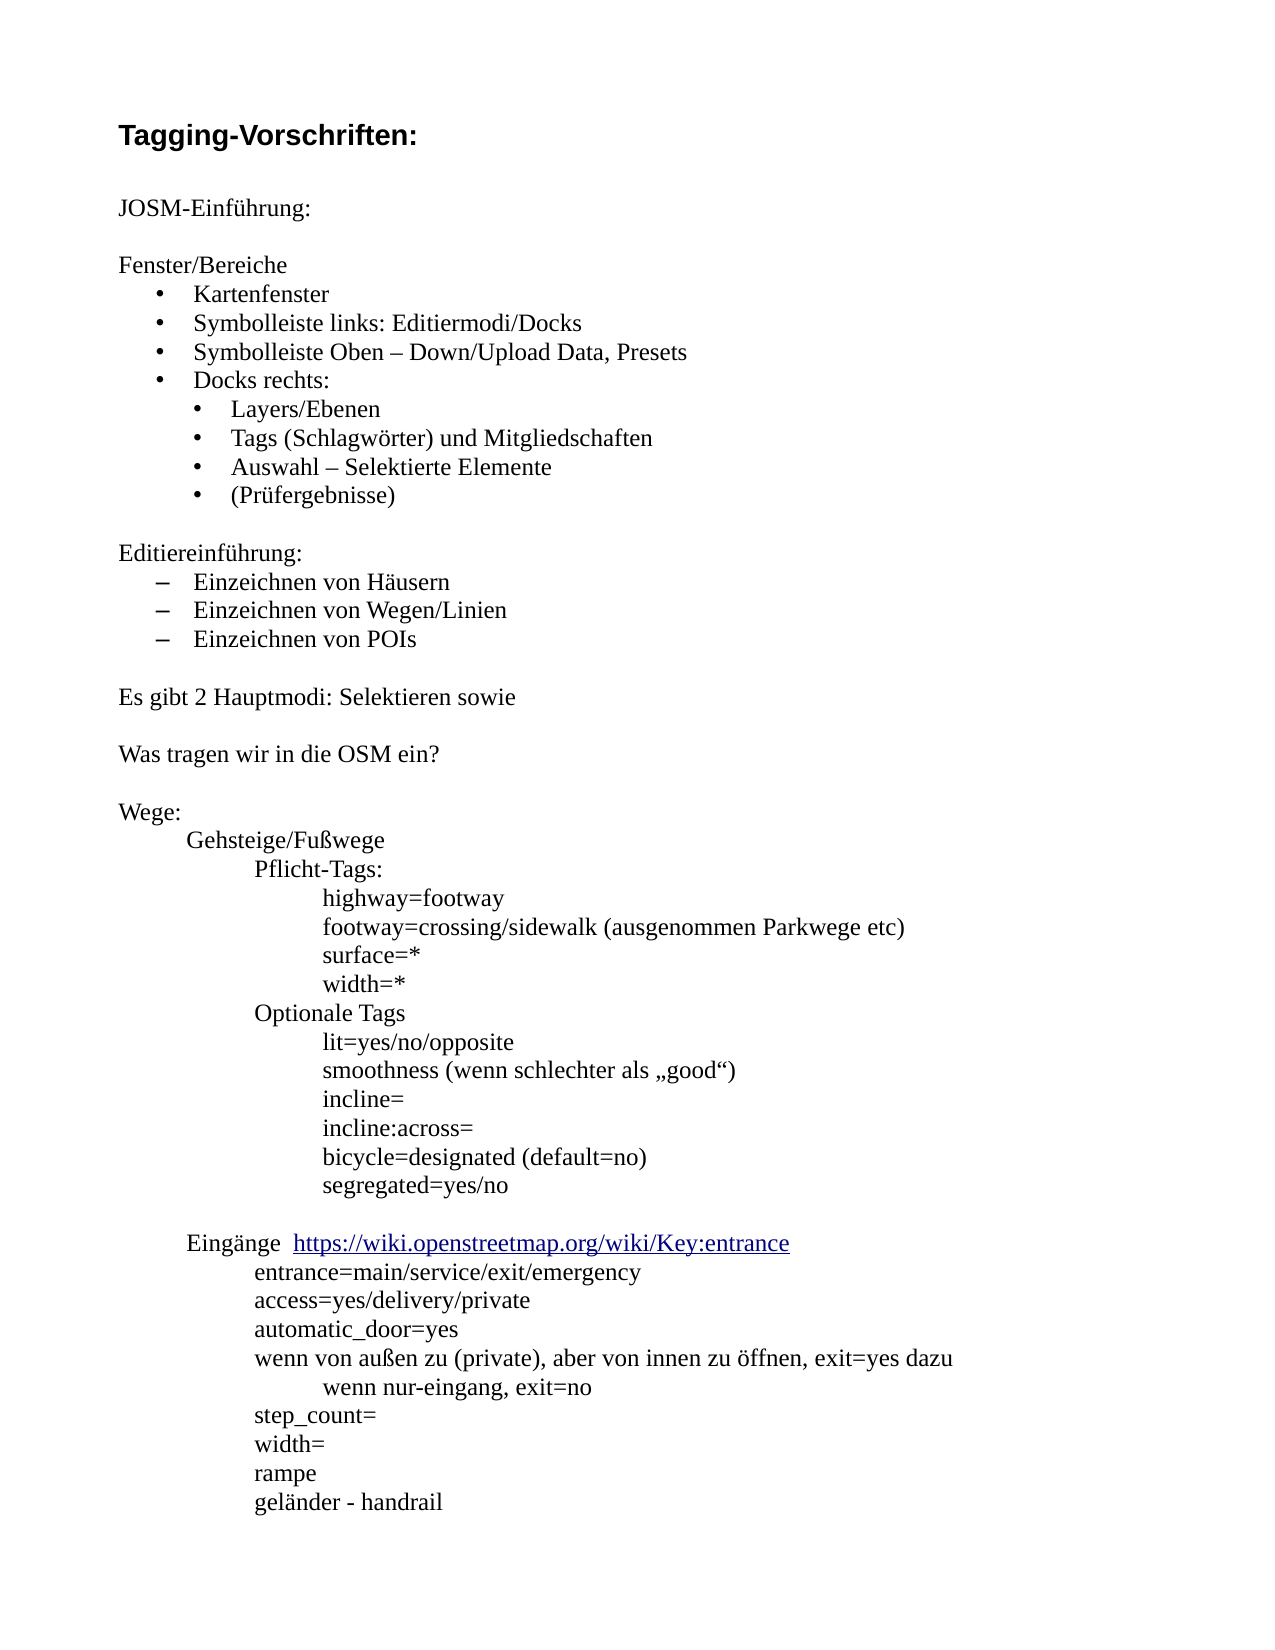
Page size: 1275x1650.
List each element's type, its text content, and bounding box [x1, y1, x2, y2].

list Layers/Ebenen [193, 394, 1157, 423]
text Pflicht-Tags: [118, 854, 1157, 883]
text Es gibt 2 Hauptmodi: Selektieren sowie [118, 682, 1157, 710]
text footway=crossing/sidewalk (ausgenommen Parkwege etc) [118, 912, 1157, 940]
list Auswahl – Selektierte Elemente [193, 452, 1157, 480]
list Einzeichnen von Wegen/Linien [156, 595, 1157, 624]
list Tags (Schlagwörter) und Mitgliedschaften [193, 423, 1157, 452]
text JOSM-Einführung: [118, 193, 1157, 222]
subtitle Tagging-Vorschriften: [118, 118, 1157, 152]
text Gehsteige/Fußwege [118, 825, 1157, 854]
text lit=yes/no/opposite [118, 1027, 1157, 1055]
text smoothness (wenn schlechter als „good“) [118, 1055, 1157, 1084]
text highway=footway [118, 883, 1157, 912]
text Eingänge https://wiki.openstreetmap.org/wiki/Key:entrance [118, 1228, 1157, 1257]
text width= [118, 1429, 1157, 1458]
text bicycle=designated (default=no) [118, 1142, 1157, 1170]
list Symbolleiste links: Editiermodi/Docks [156, 308, 1157, 337]
text wenn von außen zu (private), aber von innen zu öffnen, exit=yes dazu [118, 1343, 1157, 1372]
list Einzeichnen von Häusern [156, 567, 1157, 595]
list Docks rechts: [156, 365, 1157, 394]
text Optionale Tags [118, 998, 1157, 1027]
text segregated=yes/no [118, 1170, 1157, 1199]
text wenn nur-eingang, exit=no [118, 1372, 1157, 1400]
text width=* [118, 969, 1157, 998]
text rampe [118, 1458, 1157, 1487]
text geländer - handrail [118, 1487, 1157, 1515]
text automatic_door=yes [118, 1314, 1157, 1343]
list Symbolleiste Oben – Down/Upload Data, Presets [156, 337, 1157, 365]
text entrance=main/service/exit/emergency [118, 1257, 1157, 1285]
text Was tragen wir in die OSM ein? [118, 739, 1157, 768]
text incline= [118, 1084, 1157, 1113]
text access=yes/delivery/private [118, 1285, 1157, 1314]
text Fenster/Bereiche [118, 250, 1157, 279]
text Wege: [118, 797, 1157, 825]
list Einzeichnen von POIs [156, 624, 1157, 653]
list (Prüfergebnisse) [193, 480, 1157, 509]
text incline:across= [118, 1113, 1157, 1142]
list Kartenfenster [156, 279, 1157, 308]
text step_count= [118, 1400, 1157, 1429]
text surface=* [118, 940, 1157, 969]
text Editiereinführung: [118, 538, 1157, 567]
